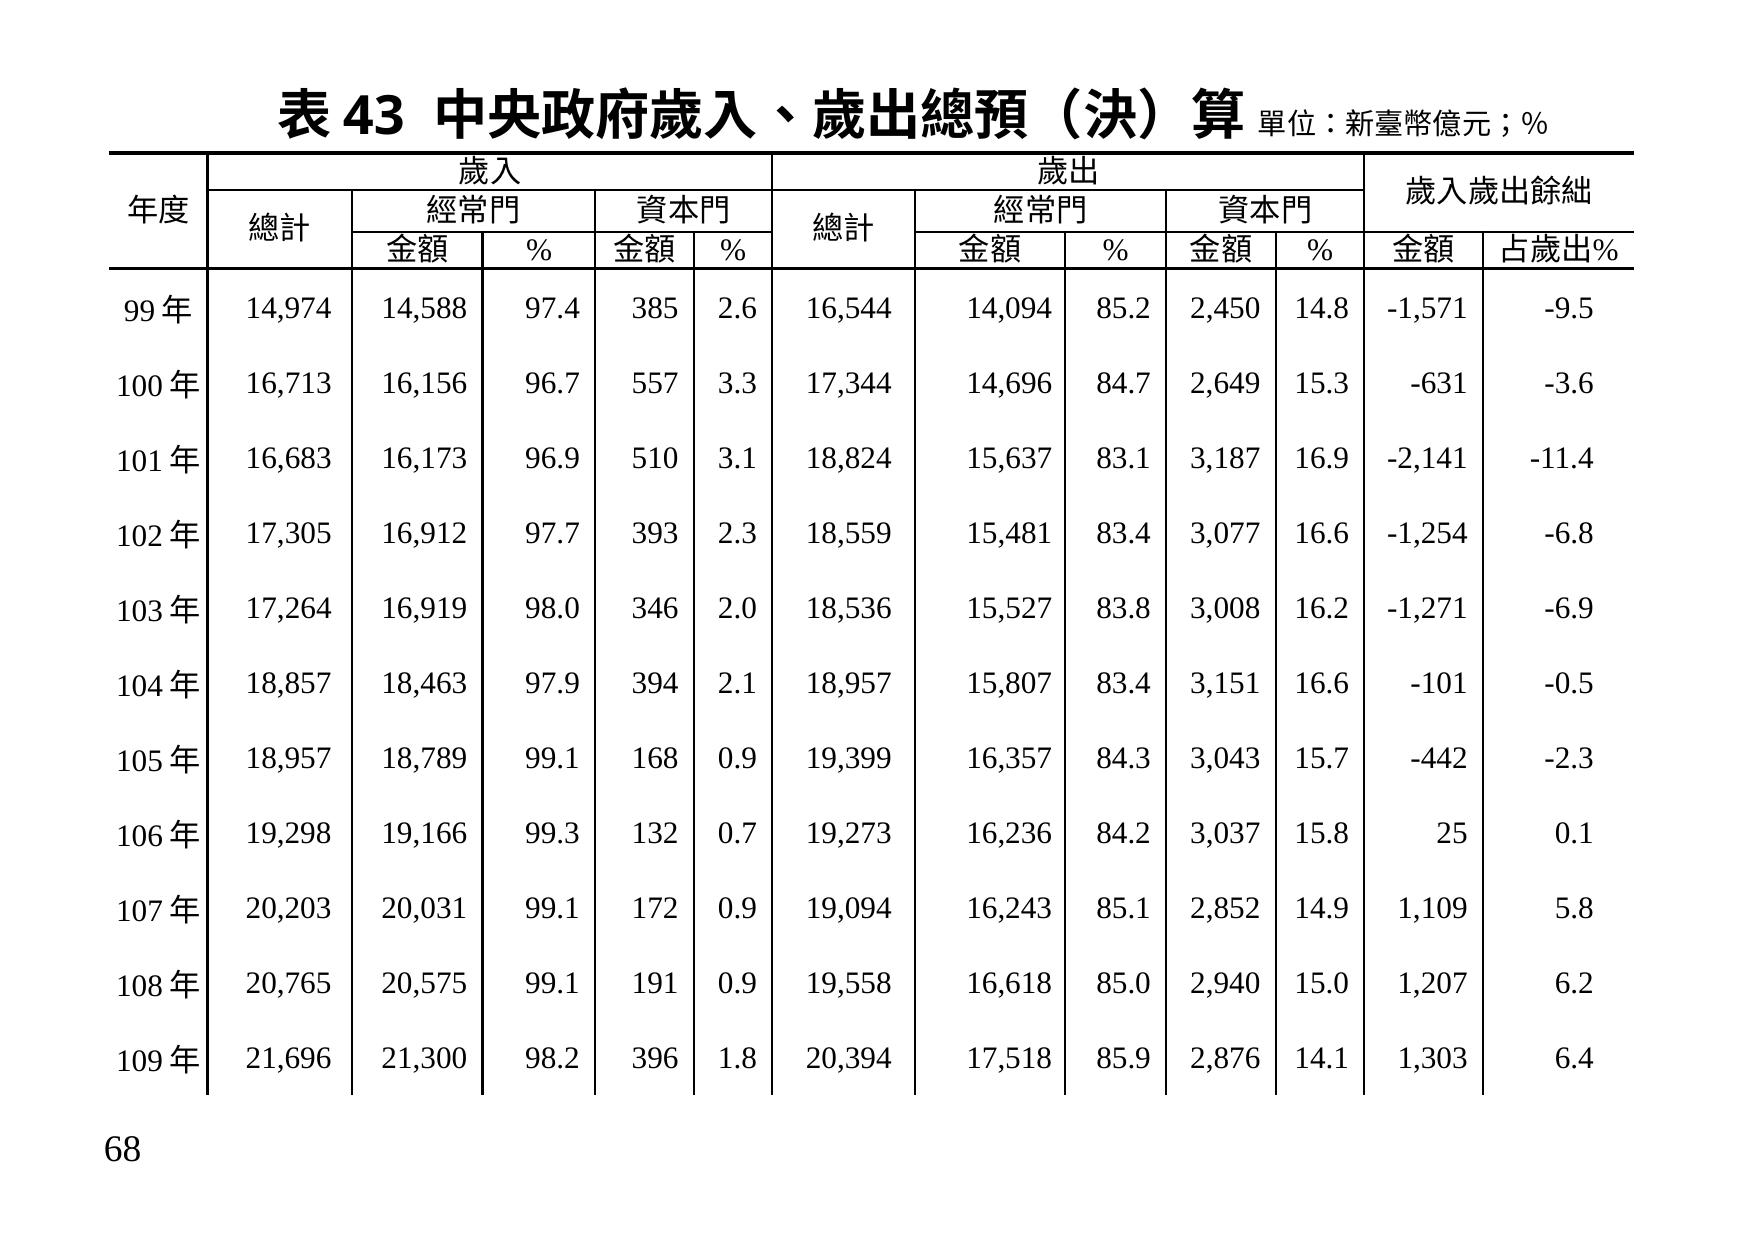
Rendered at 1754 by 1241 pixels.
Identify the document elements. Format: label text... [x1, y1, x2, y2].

subtitle 表43 中央政府歲入、歲出總預（決）算 單位：新臺幣億元；％ [103, 76, 1639, 151]
table_cell 100年 [109, 345, 206, 420]
table_cell 103年 [109, 570, 206, 645]
table_cell 16,618 [916, 945, 1064, 1020]
table_cell 占歲出% [1484, 233, 1634, 267]
table_cell 20,394 [773, 1020, 914, 1095]
table_cell 18,559 [773, 495, 914, 570]
table_cell 總計 [773, 191, 914, 267]
table_cell 104年 [109, 645, 206, 720]
table_cell 85.1 [1066, 870, 1165, 945]
table_cell 18,857 [209, 645, 351, 720]
table_cell 18,957 [773, 645, 914, 720]
table_cell % [484, 233, 594, 267]
table_cell 99年 [109, 270, 206, 345]
table_cell 16,919 [353, 570, 481, 645]
table_cell 14,974 [209, 270, 351, 345]
table_cell 16.6 [1277, 645, 1363, 720]
table_cell 99.1 [484, 720, 594, 795]
table_cell 25 [1365, 795, 1482, 870]
table_cell 18,957 [209, 720, 351, 795]
table_cell 16.2 [1277, 570, 1363, 645]
table_cell 金額 [596, 233, 693, 267]
table_cell 14.9 [1277, 870, 1363, 945]
table_cell 15.7 [1277, 720, 1363, 795]
table_cell -0.5 [1484, 645, 1634, 720]
table_cell 102年 [109, 495, 206, 570]
table_cell 2,876 [1167, 1020, 1275, 1095]
table_cell 346 [596, 570, 693, 645]
table_cell 99.1 [484, 945, 594, 1020]
table_cell 14,696 [916, 345, 1064, 420]
table_cell 18,463 [353, 645, 481, 720]
table_cell 84.7 [1066, 345, 1165, 420]
table_cell 2.3 [695, 495, 771, 570]
table_cell 85.0 [1066, 945, 1165, 1020]
table_cell 16,544 [773, 270, 914, 345]
table_cell -631 [1365, 345, 1482, 420]
table_cell 15.0 [1277, 945, 1363, 1020]
table_cell 0.7 [695, 795, 771, 870]
table_cell 資本門 [596, 191, 771, 231]
table_header 年度 [109, 155, 206, 267]
table_header 歲入 [209, 155, 771, 189]
table_cell % [695, 233, 771, 267]
table_cell 15,807 [916, 645, 1064, 720]
table_cell -1,254 [1365, 495, 1482, 570]
table_cell % [1277, 233, 1363, 267]
table_cell 15,637 [916, 420, 1064, 495]
table_cell 1,109 [1365, 870, 1482, 945]
table_cell 97.4 [484, 270, 594, 345]
table_cell -6.9 [1484, 570, 1634, 645]
table_cell 106年 [109, 795, 206, 870]
table_cell 19,094 [773, 870, 914, 945]
table_cell 99.3 [484, 795, 594, 870]
table_cell 19,166 [353, 795, 481, 870]
table_cell 14.8 [1277, 270, 1363, 345]
table_cell 0.9 [695, 720, 771, 795]
table_cell 172 [596, 870, 693, 945]
table_cell 16,713 [209, 345, 351, 420]
table_header 歲入歲出餘絀 [1365, 155, 1634, 231]
table_cell 16,683 [209, 420, 351, 495]
table_cell -1,271 [1365, 570, 1482, 645]
table_cell 109年 [109, 1020, 206, 1095]
table_cell 21,300 [353, 1020, 481, 1095]
table_cell 19,273 [773, 795, 914, 870]
table_cell 98.2 [484, 1020, 594, 1095]
table_cell 0.9 [695, 870, 771, 945]
table_cell 83.4 [1066, 495, 1165, 570]
table_cell 1,303 [1365, 1020, 1482, 1095]
table_cell 96.7 [484, 345, 594, 420]
table_cell 19,399 [773, 720, 914, 795]
table_cell 19,558 [773, 945, 914, 1020]
table_cell 20,575 [353, 945, 481, 1020]
table_cell 2.6 [695, 270, 771, 345]
table_cell 3,043 [1167, 720, 1275, 795]
table_cell 3,187 [1167, 420, 1275, 495]
table_cell 20,203 [209, 870, 351, 945]
table_cell 資本門 [1167, 191, 1363, 231]
table_cell 132 [596, 795, 693, 870]
table_cell 3,037 [1167, 795, 1275, 870]
table_cell 393 [596, 495, 693, 570]
table_header 歲出 [773, 155, 1363, 189]
table_cell 16,912 [353, 495, 481, 570]
table_cell 3.1 [695, 420, 771, 495]
table_cell 85.9 [1066, 1020, 1165, 1095]
table_cell 83.1 [1066, 420, 1165, 495]
table_cell 金額 [1365, 233, 1482, 267]
table_cell 83.4 [1066, 645, 1165, 720]
table_cell 105年 [109, 720, 206, 795]
table_cell 3,151 [1167, 645, 1275, 720]
table_cell 17,264 [209, 570, 351, 645]
table_cell 17,518 [916, 1020, 1064, 1095]
table_cell 金額 [353, 233, 481, 267]
table_cell -11.4 [1484, 420, 1634, 495]
table_cell 2.1 [695, 645, 771, 720]
table_cell 6.2 [1484, 945, 1634, 1020]
table_cell 2,450 [1167, 270, 1275, 345]
table_cell 總計 [209, 191, 351, 267]
table_cell 15.8 [1277, 795, 1363, 870]
table_cell 16,357 [916, 720, 1064, 795]
table_cell -6.8 [1484, 495, 1634, 570]
table_cell % [1066, 233, 1165, 267]
table_cell 6.4 [1484, 1020, 1634, 1095]
table_cell 14,588 [353, 270, 481, 345]
table_cell 20,765 [209, 945, 351, 1020]
table_cell 18,824 [773, 420, 914, 495]
table_cell 557 [596, 345, 693, 420]
table_cell 14,094 [916, 270, 1064, 345]
table_cell 99.1 [484, 870, 594, 945]
table_cell 1.8 [695, 1020, 771, 1095]
table_cell 2,852 [1167, 870, 1275, 945]
table_cell 0.1 [1484, 795, 1634, 870]
table_cell 18,536 [773, 570, 914, 645]
table_cell 20,031 [353, 870, 481, 945]
table_cell 17,305 [209, 495, 351, 570]
table_cell 83.8 [1066, 570, 1165, 645]
table_cell 98.0 [484, 570, 594, 645]
table_cell 1,207 [1365, 945, 1482, 1020]
table_cell 2,649 [1167, 345, 1275, 420]
table_cell 18,789 [353, 720, 481, 795]
table_cell 0.9 [695, 945, 771, 1020]
table_cell 16.9 [1277, 420, 1363, 495]
table_cell -442 [1365, 720, 1482, 795]
table_cell 金額 [916, 233, 1064, 267]
table_cell 107年 [109, 870, 206, 945]
table_cell 17,344 [773, 345, 914, 420]
table_cell 84.2 [1066, 795, 1165, 870]
table_cell 510 [596, 420, 693, 495]
table_cell 85.2 [1066, 270, 1165, 345]
table_cell -1,571 [1365, 270, 1482, 345]
table_cell 15.3 [1277, 345, 1363, 420]
table_cell 15,481 [916, 495, 1064, 570]
table_cell 168 [596, 720, 693, 795]
table_cell 21,696 [209, 1020, 351, 1095]
table_cell 97.9 [484, 645, 594, 720]
table_cell 396 [596, 1020, 693, 1095]
table_cell -3.6 [1484, 345, 1634, 420]
table_cell 16.6 [1277, 495, 1363, 570]
table_cell 97.7 [484, 495, 594, 570]
table_cell 經常門 [353, 191, 594, 231]
table_cell -9.5 [1484, 270, 1634, 345]
table_cell 2.0 [695, 570, 771, 645]
table_cell -101 [1365, 645, 1482, 720]
table_cell 108年 [109, 945, 206, 1020]
table_cell 16,243 [916, 870, 1064, 945]
table_cell 96.9 [484, 420, 594, 495]
table_cell 19,298 [209, 795, 351, 870]
table_cell 金額 [1167, 233, 1275, 267]
table_cell 385 [596, 270, 693, 345]
table_cell 3,077 [1167, 495, 1275, 570]
table_cell 16,173 [353, 420, 481, 495]
table_cell 101年 [109, 420, 206, 495]
table_cell -2,141 [1365, 420, 1482, 495]
table_cell 3.3 [695, 345, 771, 420]
table_cell 16,156 [353, 345, 481, 420]
table_cell -2.3 [1484, 720, 1634, 795]
table_cell 16,236 [916, 795, 1064, 870]
table_cell 191 [596, 945, 693, 1020]
table_cell 14.1 [1277, 1020, 1363, 1095]
table_cell 5.8 [1484, 870, 1634, 945]
table_cell 2,940 [1167, 945, 1275, 1020]
table_cell 84.3 [1066, 720, 1165, 795]
table_cell 394 [596, 645, 693, 720]
table_cell 經常門 [916, 191, 1165, 231]
table_cell 15,527 [916, 570, 1064, 645]
table_cell 3,008 [1167, 570, 1275, 645]
